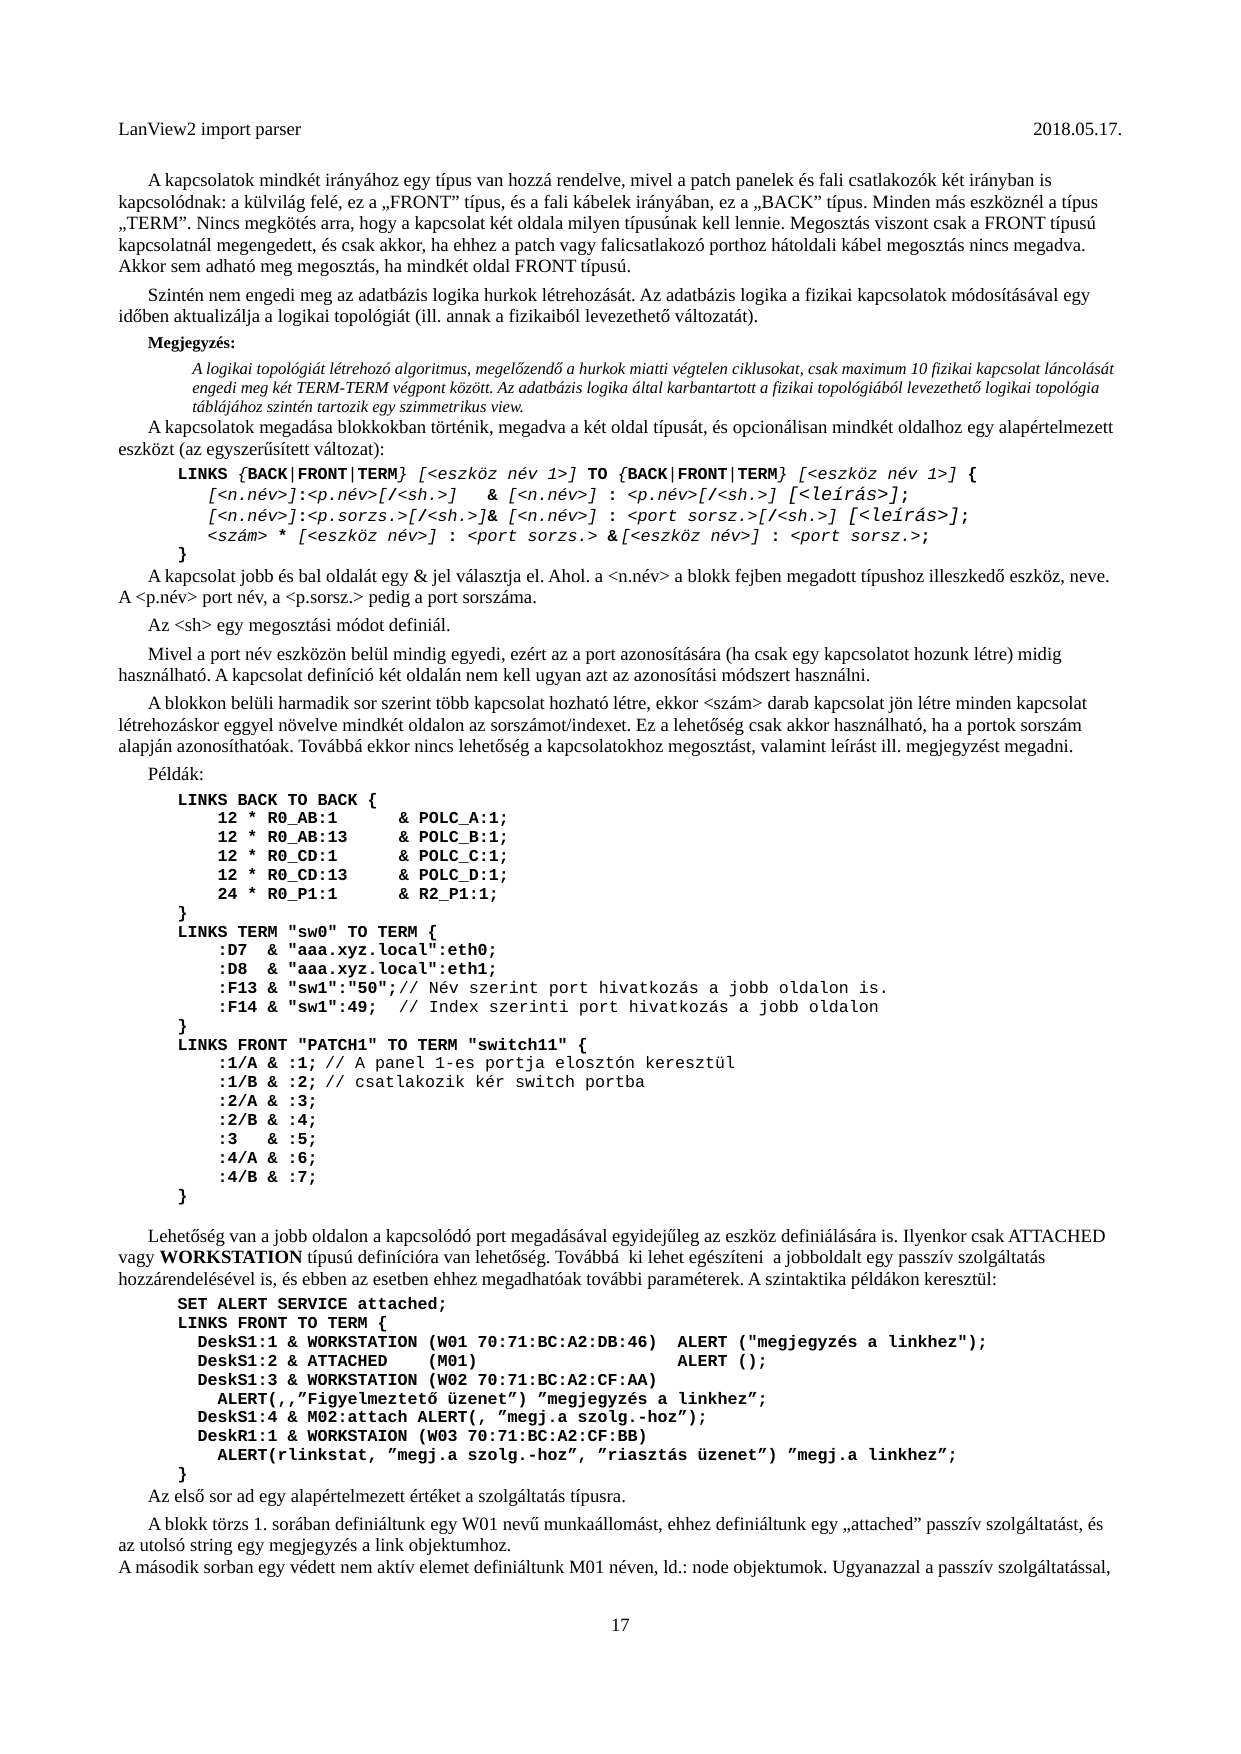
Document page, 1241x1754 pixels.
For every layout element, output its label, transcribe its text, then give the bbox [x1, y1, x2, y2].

text A logikai topológiát létrehozó algoritmus, megelőzendő a hurkok miatti végtelen ciklusokat, csak maximum 10 fizikai kapcsolat láncolását engedi meg két TERM-TERM végpont között. Az adatbázis logika által karbantartott a fizikai topológiából levezethető logikai topológia táblájához szintén tartozik egy szimmetrikus view. [192, 359, 1122, 416]
text :2/B & :4; [177, 1112, 1122, 1131]
text A kapcsolatok mindkét irányához egy típus van hozzá rendelve, mivel a patch panelek és fali csatlakozók két irányban is kapcsolódnak: a külvilág felé, ez a „FRONT” típus, és a fali kábelek irányában, ez a „BACK” típus. Minden más eszköznél a típus „TERM”. Nincs megkötés arra, hogy a kapcsolat két oldala milyen típusúnak kell lennie. Megosztás viszont csak a FRONT típusú kapcsolatnál megengedett, és csak akkor, ha ehhez a patch vagy falicsatlakozó porthoz hátoldali kábel megosztás nincs megadva. Akkor sem adható meg megosztás, ha mindkét oldal FRONT típusú. [118, 169, 1122, 277]
text } [177, 1187, 1122, 1206]
text Mivel a port név eszközön belül mindig egyedi, ezért az a port azonosítására (ha csak egy kapcsolatot hozunk létre) midig használható. A kapcsolat definíció két oldalán nem kell ugyan azt az azonosítási módszert használni. [118, 642, 1122, 686]
text A blokkon belüli harmadik sor szerint több kapcsolat hozható létre, ekkor <szám> darab kapcsolat jön létre minden kapcsolat létrehozáskor eggyel növelve mindkét oldalon az sorszámot/indexet. Ez a lehetőség csak akkor használható, ha a portok sorszám alapján azonosíthatóak. Továbbá ekkor nincs lehetőség a kapcsolatokhoz megosztást, valamint leírást ill. megjegyzést megadni. [118, 692, 1122, 757]
text <szám> * [<eszköz név>] : <port sorzs.> & [<eszköz név>] : <port sorsz.>; [177, 527, 1122, 546]
text DeskR1:1 & WORKSTAION (W03 70:71:BC:A2:CF:BB) [177, 1428, 1122, 1447]
text Szintén nem engedi meg az adatbázis logika hurkok létrehozását. Az adatbázis logika a fizikai kapcsolatok módosításával egy időben aktualizálja a logikai topológiát (ill. annak a fizikaiból levezethető változatát). [118, 283, 1122, 327]
text Lehetőség van a jobb oldalon a kapcsolódó port megadásával egyidejűleg az eszköz definiálására is. Ilyenkor csak ATTACHED vagy WORKSTATION típusú definícióra van lehetőség. Továbbá ki lehet egészíteni a jobboldalt egy passzív szolgáltatás hozzárendelésével is, és ebben az esetben ehhez megadhatóak további paraméterek. A szintaktika példákon keresztül: [118, 1225, 1122, 1289]
text 12 * R0_CD:1 & POLC_C:1; [177, 848, 1122, 867]
text 12 * R0_AB:1 & POLC_A:1; [177, 810, 1122, 829]
text } [177, 546, 1122, 565]
text [<n.név>]:<p.név>[/<sh.>] & [<n.név>] : <p.név>[/<sh.>] [<leírás>]; [177, 484, 1122, 506]
text :1/A & :1; // A panel 1-es portja elosztón keresztül [177, 1055, 1122, 1074]
text A blokk törzs 1. sorában definiáltunk egy W01 nevű munkaállomást, ehhez definiáltunk egy „attached” passzív szolgáltatást, és az utolsó string egy megjegyzés a link objektumhoz. A második sorban egy védett nem aktív elemet definiáltunk M01 néven, ld.: node objektumok. Ugyanazzal a passzív szolgáltatással, [118, 1512, 1122, 1577]
text Az első sor ad egy alapértelmezett értéket a szolgáltatás típusra. [118, 1484, 1122, 1506]
text ALERT(,,”Figyelmeztető üzenet”) ”megjegyzés a linkhez”; [177, 1390, 1122, 1409]
text Példák: [118, 763, 1122, 785]
text :3 & :5; [177, 1131, 1122, 1149]
text SET ALERT SERVICE attached; [177, 1296, 1122, 1315]
text LINKS FRONT "PATCH1" TO TERM "switch11" { [177, 1036, 1122, 1055]
text DeskS1:4 & M02:attach ALERT(, ”megj.a szolg.-hoz”); [177, 1409, 1122, 1428]
text :D8 & "aaa.xyz.local":eth1; [177, 961, 1122, 980]
text LINKS TERM "sw0" TO TERM { [177, 923, 1122, 942]
text A kapcsolatok megadása blokkokban történik, megadva a két oldal típusát, és opcionálisan mindkét oldalhoz egy alapértelmezett eszközt (az egyszerűsített változat): [118, 416, 1122, 459]
text ALERT(rlinkstat, ”megj.a szolg.-hoz”, ”riasztás üzenet”) ”megj.a linkhez”; [177, 1447, 1122, 1466]
text } [177, 904, 1122, 923]
text :F14 & "sw1":49; // Index szerinti port hivatkozás a jobb oldalon [177, 998, 1122, 1017]
text LINKS FRONT TO TERM { [177, 1315, 1122, 1334]
text Az <sh> egy megosztási módot definiál. [118, 614, 1122, 636]
text :D7 & "aaa.xyz.local":eth0; [177, 942, 1122, 961]
text } [177, 1017, 1122, 1036]
text LINKS {BACK|FRONT|TERM} [<eszköz név 1>] TO {BACK|FRONT|TERM} [<eszköz név 1>] { [177, 466, 1122, 484]
text A kapcsolat jobb és bal oldalát egy & jel választja el. Ahol. a <n.név> a blokk fejben megadott típushoz illeszkedő eszköz, neve. A <p.név> port név, a <p.sorsz.> pedig a port sorszáma. [118, 565, 1122, 608]
text DeskS1:3 & WORKSTATION (W02 70:71:BC:A2:CF:AA) [177, 1371, 1122, 1390]
text :F13 & "sw1":"50"; // Név szerint port hivatkozás a jobb oldalon is. [177, 980, 1122, 998]
text LINKS BACK TO BACK { [177, 791, 1122, 810]
text :1/B & :2; // csatlakozik kér switch portba [177, 1074, 1122, 1093]
text Megjegyzés: [118, 333, 1122, 352]
text :4/B & :7; [177, 1168, 1122, 1187]
text DeskS1:2 & ATTACHED (M01) ALERT (); [177, 1352, 1122, 1371]
text :2/A & :3; [177, 1093, 1122, 1112]
text } [177, 1466, 1122, 1484]
text 12 * R0_CD:13 & POLC_D:1; [177, 867, 1122, 885]
text DeskS1:1 & WORKSTATION (W01 70:71:BC:A2:DB:46) ALERT ("megjegyzés a linkhez"); [177, 1334, 1122, 1352]
text 24 * R0_P1:1 & R2_P1:1; [177, 885, 1122, 904]
text 12 * R0_AB:13 & POLC_B:1; [177, 829, 1122, 848]
text [<n.név>]:<p.sorzs.>[/<sh.>]& [<n.név>] : <port sorsz.>[/<sh.>] [<leírás>]; [177, 506, 1122, 527]
text :4/A & :6; [177, 1149, 1122, 1168]
